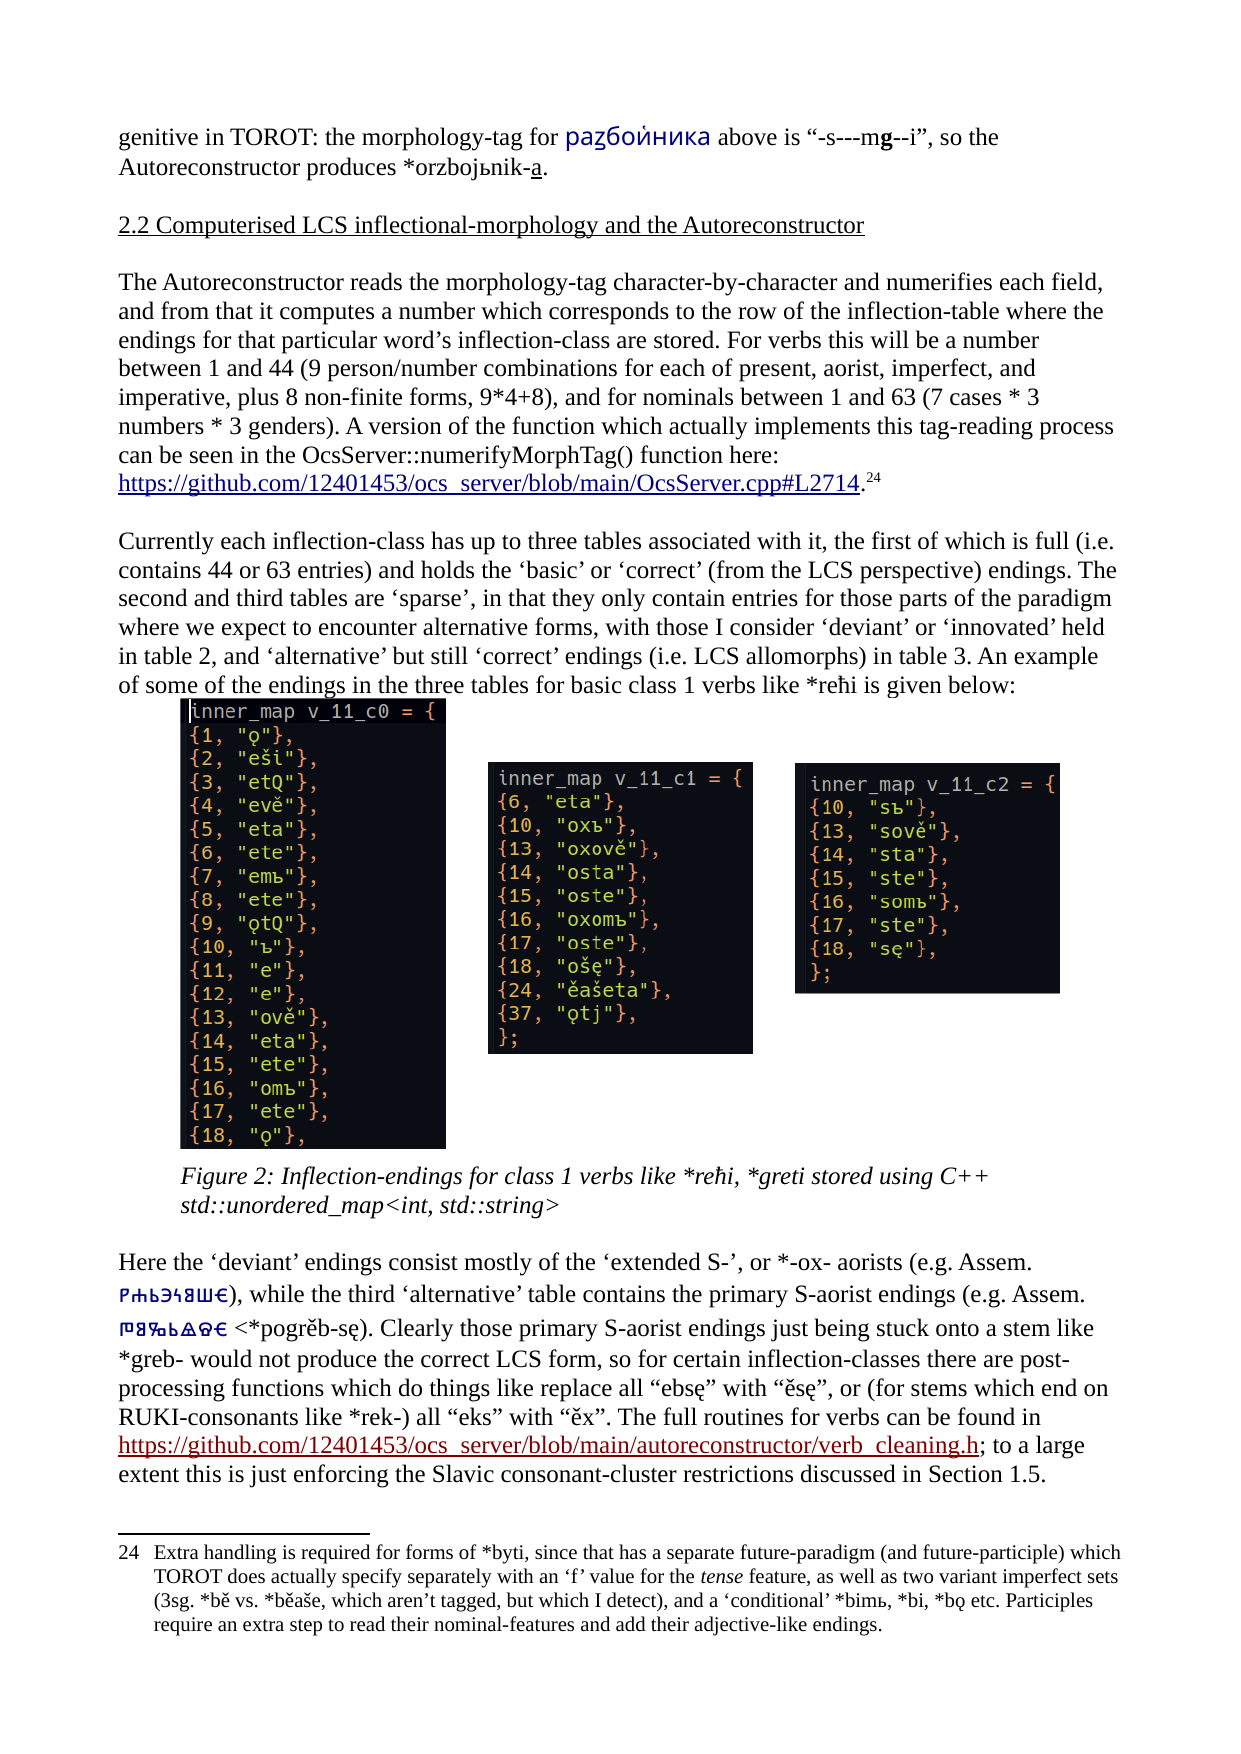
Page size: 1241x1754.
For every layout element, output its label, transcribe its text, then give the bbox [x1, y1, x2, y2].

picture [180, 698, 1060, 1149]
text 2.2 Computerised LCS inflectional-morphology and the Autoreconstructor [118, 210, 1122, 238]
text Currently each inflection-class has up to three tables associated with it, the first of which is full (i.e. contains 44 or 63 entries) and holds the ‘basic’ or ‘correct’ (from the LCS perspective) endings. The second and third tables are ‘sparse’, in that they only contain entries for those parts of the paradigm where we expect to encounter alternative forms, with those I consider ‘deviant’ or ‘innovated’ held in table 2, and ‘alternative’ but still ‘correct’ endings (i.e. LCS allomorphs) in table 3. An example of some of the endings in the three tables for basic class 1 verbs like *reћi is given below: [118, 526, 1122, 698]
text Here the ‘deviant’ endings consist mostly of the ‘extended S-’, or *-ox- aorists (e.g. Assem. ⱀⰰⱃⰵⰽⱁⱎⱔ), while the third ‘alternative’ table contains the primary S-aorist endings (e.g. Assem. ⱂⱁⰳⱃⱑⱄⱔ <*pogrěb-sę). Clearly those primary S-aorist endings just being stuck onto a stem like *greb‑ would not produce the correct LCS form, so for certain inflection-classes there are post-processing functions which do things like replace all “ebsę” with “ěsę”, or (for stems which end on RUKI-consonants like *rek‑) all “eks” with “ěx”. The full routines for verbs can be found in https://github.com/12401453/ocs_server/blob/main/autoreconstructor/verb_cleaning.h; to a large extent this is just enforcing the Slavic consonant-cluster restrictions discussed in Section 1.5. [118, 1247, 1122, 1488]
text Extra handling is required for forms of *byti, since that has a separate future-paradigm (and future-participle) which TOROT does actually specify separately with an ‘f’ value for the tense feature, as well as two variant imperfect sets (3sg. *bě vs. *běaše, which aren’t tagged, but which I detect), and a ‘conditional’ *bimь, *bi, *bǫ etc. Participles require an extra step to read their nominal-features and add their adjective-like endings. [118, 1539, 1122, 1636]
text genitive in TOROT: the morphology-tag for раꙁбои҅ника above is “-s---mg--i”, so the Autoreconstructor produces *orzbojьnik‑a. [118, 118, 1122, 181]
text The Autoreconstructor reads the morphology-tag character-by-character and numerifies each field, and from that it computes a number which corresponds to the row of the inflection-table where the endings for that particular word’s inflection-class are stored. For verbs this will be a number between 1 and 44 (9 person/number combinations for each of present, aorist, imperfect, and imperative, plus 8 non-finite forms, 9*4+8), and for nominals between 1 and 63 (7 cases * 3 numbers * 3 genders). A version of the function which actually implements this tag-reading process can be seen in the OcsServer::numerifyMorphTag() function here: https://github.com/12401453/ocs_server/blob/main/OcsServer.cpp#L2714. [118, 267, 1122, 497]
text Figure 2: Inflection-endings for class 1 verbs like *reћi, *greti stored using C++ std::unordered_map<int, std::string> [180, 1149, 1060, 1218]
